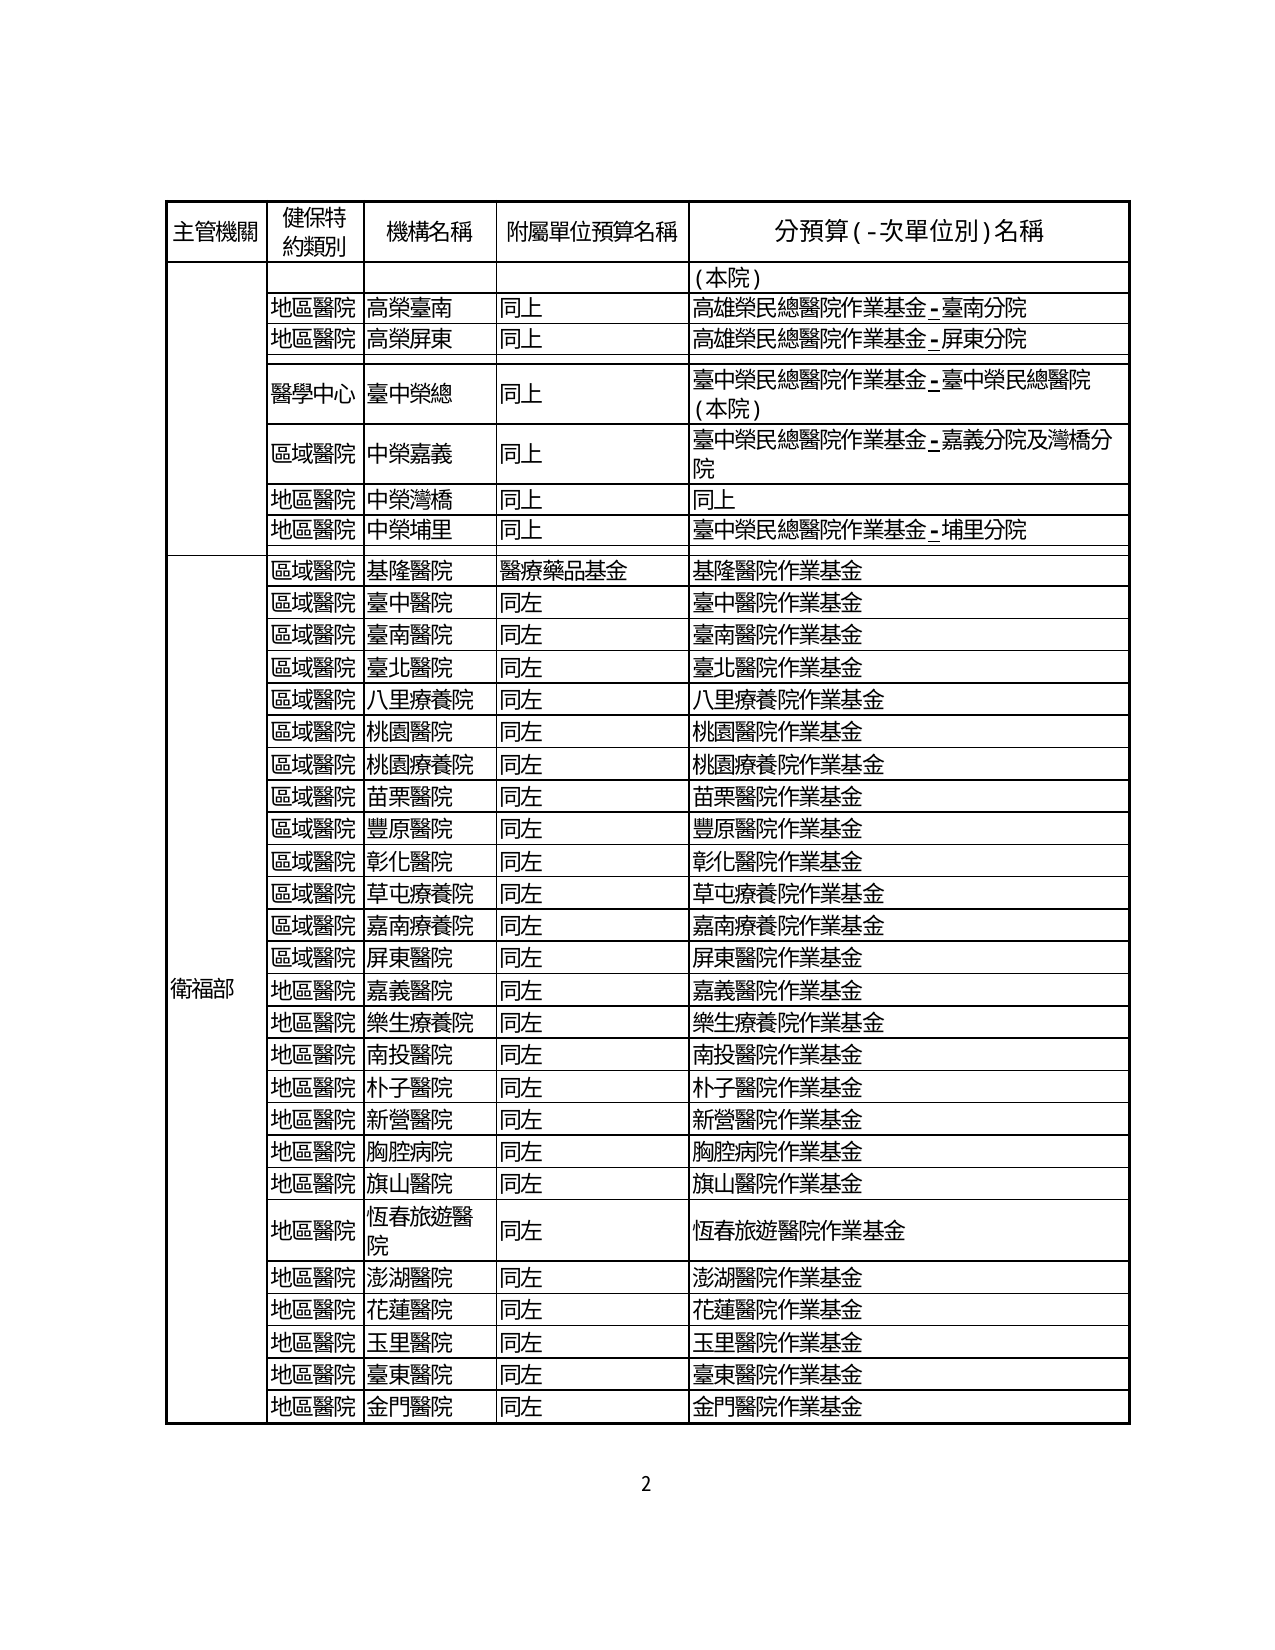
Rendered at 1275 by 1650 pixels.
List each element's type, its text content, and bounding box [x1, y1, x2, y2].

table_cell 高榮屏東 [365, 324, 496, 353]
table_cell 豐原醫院 [365, 813, 496, 843]
table_cell 同左 [497, 1103, 688, 1134]
table_cell 同左 [497, 974, 688, 1005]
table_cell 地區醫院 [268, 1007, 363, 1037]
table_cell 同左 [497, 1294, 688, 1325]
table_cell 胸腔病院作業基金 [690, 1136, 1128, 1166]
table_cell 臺中榮民總醫院作業基金-嘉義分院及灣橋分院 [690, 425, 1128, 483]
table_cell 朴子醫院 [365, 1071, 496, 1102]
table_cell 臺中榮民總醫院作業基金-埔里分院 [690, 516, 1128, 544]
table_cell 同左 [497, 1168, 688, 1199]
table_cell 區域醫院 [268, 813, 363, 843]
table_cell 區域醫院 [268, 877, 363, 908]
table_cell 恆春旅遊醫院作業基金 [690, 1200, 1128, 1260]
table_cell 同左 [497, 781, 688, 811]
table_cell 桃園醫院 [365, 716, 496, 747]
table_cell 地區醫院 [268, 1136, 363, 1166]
table_header 分預算(-次單位別)名稱 [690, 203, 1128, 261]
table_cell 臺北醫院作業基金 [690, 651, 1128, 682]
table_cell 地區醫院 [268, 516, 363, 544]
table_cell 八里療養院 [365, 684, 496, 714]
table_cell 花蓮醫院作業基金 [690, 1294, 1128, 1325]
table_cell 嘉義醫院作業基金 [690, 974, 1128, 1005]
table_cell 地區醫院 [268, 1391, 363, 1422]
table_cell 草屯療養院作業基金 [690, 877, 1128, 908]
table_cell 區域醫院 [268, 651, 363, 682]
table_cell 同左 [497, 748, 688, 779]
table_cell 區域醫院 [268, 684, 363, 714]
table_cell 地區醫院 [268, 294, 363, 323]
table_cell [365, 355, 496, 363]
table_cell 嘉義醫院 [365, 974, 496, 1005]
table_cell 新營醫院作業基金 [690, 1103, 1128, 1134]
table_cell 屏東醫院作業基金 [690, 942, 1128, 973]
table_cell 中榮埔里 [365, 516, 496, 544]
table_cell 金門醫院 [365, 1391, 496, 1422]
table_cell 嘉南療養院 [365, 910, 496, 940]
table_cell 同左 [497, 587, 688, 617]
table_cell 胸腔病院 [365, 1136, 496, 1166]
table_cell [168, 263, 266, 554]
table_cell 地區醫院 [268, 1326, 363, 1357]
table_cell 區域醫院 [268, 587, 363, 617]
table_cell 同左 [497, 877, 688, 908]
table_cell 屏東醫院 [365, 942, 496, 973]
table_cell 臺中榮民總醫院作業基金-臺中榮民總醫院(本院) [690, 365, 1128, 423]
table_cell 地區醫院 [268, 974, 363, 1005]
table_cell 區域醫院 [268, 781, 363, 811]
table_cell 臺中醫院 [365, 587, 496, 617]
table_cell 高雄榮民總醫院作業基金-屏東分院 [690, 324, 1128, 353]
table_cell 地區醫院 [268, 1168, 363, 1199]
table_cell 彰化醫院 [365, 845, 496, 876]
table_cell 臺南醫院 [365, 619, 496, 650]
table_cell 地區醫院 [268, 1294, 363, 1325]
table_cell 同上 [690, 485, 1128, 514]
table_cell 中榮嘉義 [365, 425, 496, 483]
table_cell 同左 [497, 942, 688, 973]
table_cell 臺中醫院作業基金 [690, 587, 1128, 617]
table_cell 同左 [497, 1326, 688, 1357]
table_cell 桃園療養院 [365, 748, 496, 779]
table_cell 澎湖醫院 [365, 1262, 496, 1292]
table_cell 同左 [497, 845, 688, 876]
table_cell 地區醫院 [268, 1262, 363, 1292]
table_cell 桃園醫院作業基金 [690, 716, 1128, 747]
table_cell 區域醫院 [268, 910, 363, 940]
table_cell 同左 [497, 1007, 688, 1037]
table_cell (本院) [690, 263, 1128, 292]
table_header 機構名稱 [365, 203, 496, 261]
table_cell 高榮臺南 [365, 294, 496, 323]
table_cell [690, 355, 1128, 363]
table_cell 玉里醫院 [365, 1326, 496, 1357]
table_cell 基隆醫院 [365, 556, 496, 585]
table_cell 醫學中心 [268, 365, 363, 423]
table_cell 八里療養院作業基金 [690, 684, 1128, 714]
table_cell 同左 [497, 910, 688, 940]
table_cell 地區醫院 [268, 1359, 363, 1389]
table_cell 草屯療養院 [365, 877, 496, 908]
table_cell 樂生療養院 [365, 1007, 496, 1037]
table_cell 地區醫院 [268, 1071, 363, 1102]
table_cell 旗山醫院 [365, 1168, 496, 1199]
table_cell 同左 [497, 684, 688, 714]
table_cell 新營醫院 [365, 1103, 496, 1134]
table_cell [497, 355, 688, 363]
table_cell 區域醫院 [268, 425, 363, 483]
table_cell 臺中榮總 [365, 365, 496, 423]
table_cell 地區醫院 [268, 1200, 363, 1260]
table_cell [268, 263, 363, 292]
table_cell 豐原醫院作業基金 [690, 813, 1128, 843]
table_cell [365, 263, 496, 292]
table_cell 臺東醫院作業基金 [690, 1359, 1128, 1389]
table_cell 臺南醫院作業基金 [690, 619, 1128, 650]
table_cell 花蓮醫院 [365, 1294, 496, 1325]
table_cell 高雄榮民總醫院作業基金-臺南分院 [690, 294, 1128, 323]
table_cell 區域醫院 [268, 619, 363, 650]
table_cell 旗山醫院作業基金 [690, 1168, 1128, 1199]
table_cell [497, 546, 688, 554]
table_cell 同左 [497, 651, 688, 682]
table_cell 同左 [497, 1262, 688, 1292]
table_cell 桃園療養院作業基金 [690, 748, 1128, 779]
table_cell 區域醫院 [268, 748, 363, 779]
table_cell 同左 [497, 716, 688, 747]
table_cell [365, 546, 496, 554]
table_cell 地區醫院 [268, 324, 363, 353]
table_cell 彰化醫院作業基金 [690, 845, 1128, 876]
table_cell [497, 263, 688, 292]
table_cell 同上 [497, 324, 688, 353]
table_cell [268, 355, 363, 363]
table_cell 基隆醫院作業基金 [690, 556, 1128, 585]
table_cell 同上 [497, 485, 688, 514]
table_cell 同上 [497, 365, 688, 423]
table_cell 同左 [497, 1391, 688, 1422]
table_cell [268, 546, 363, 554]
table_cell 同左 [497, 619, 688, 650]
table_cell 澎湖醫院作業基金 [690, 1262, 1128, 1292]
table_header 健保特 約類別 [268, 203, 363, 261]
table_cell 區域醫院 [268, 942, 363, 973]
table_cell 地區醫院 [268, 485, 363, 514]
table_cell 同左 [497, 1071, 688, 1102]
table_cell 同上 [497, 425, 688, 483]
table_cell 中榮灣橋 [365, 485, 496, 514]
table_cell 玉里醫院作業基金 [690, 1326, 1128, 1357]
table_cell 衛福部 [168, 556, 266, 1422]
table_cell 同上 [497, 516, 688, 544]
table_cell 醫療藥品基金 [497, 556, 688, 585]
table_cell [690, 546, 1128, 554]
table_cell 區域醫院 [268, 845, 363, 876]
table_cell 地區醫院 [268, 1103, 363, 1134]
table_cell 臺北醫院 [365, 651, 496, 682]
table_cell 同左 [497, 1359, 688, 1389]
table_cell 臺東醫院 [365, 1359, 496, 1389]
table_cell 地區醫院 [268, 1039, 363, 1069]
table_cell 同左 [497, 1136, 688, 1166]
table_cell 金門醫院作業基金 [690, 1391, 1128, 1422]
table_cell 區域醫院 [268, 716, 363, 747]
table_cell 恆春旅遊醫院 [365, 1200, 496, 1260]
table_cell 苗栗醫院 [365, 781, 496, 811]
table_cell 同左 [497, 1200, 688, 1260]
table_cell 南投醫院作業基金 [690, 1039, 1128, 1069]
table_cell 朴子醫院作業基金 [690, 1071, 1128, 1102]
table_cell 南投醫院 [365, 1039, 496, 1069]
table_cell 樂生療養院作業基金 [690, 1007, 1128, 1037]
table_cell 苗栗醫院作業基金 [690, 781, 1128, 811]
table_cell 同左 [497, 813, 688, 843]
table_header 主管機關 [168, 203, 266, 261]
table_cell 同左 [497, 1039, 688, 1069]
table_cell 區域醫院 [268, 556, 363, 585]
table_cell 同上 [497, 294, 688, 323]
table_header 附屬單位預算名稱 [497, 203, 688, 261]
table_cell 嘉南療養院作業基金 [690, 910, 1128, 940]
